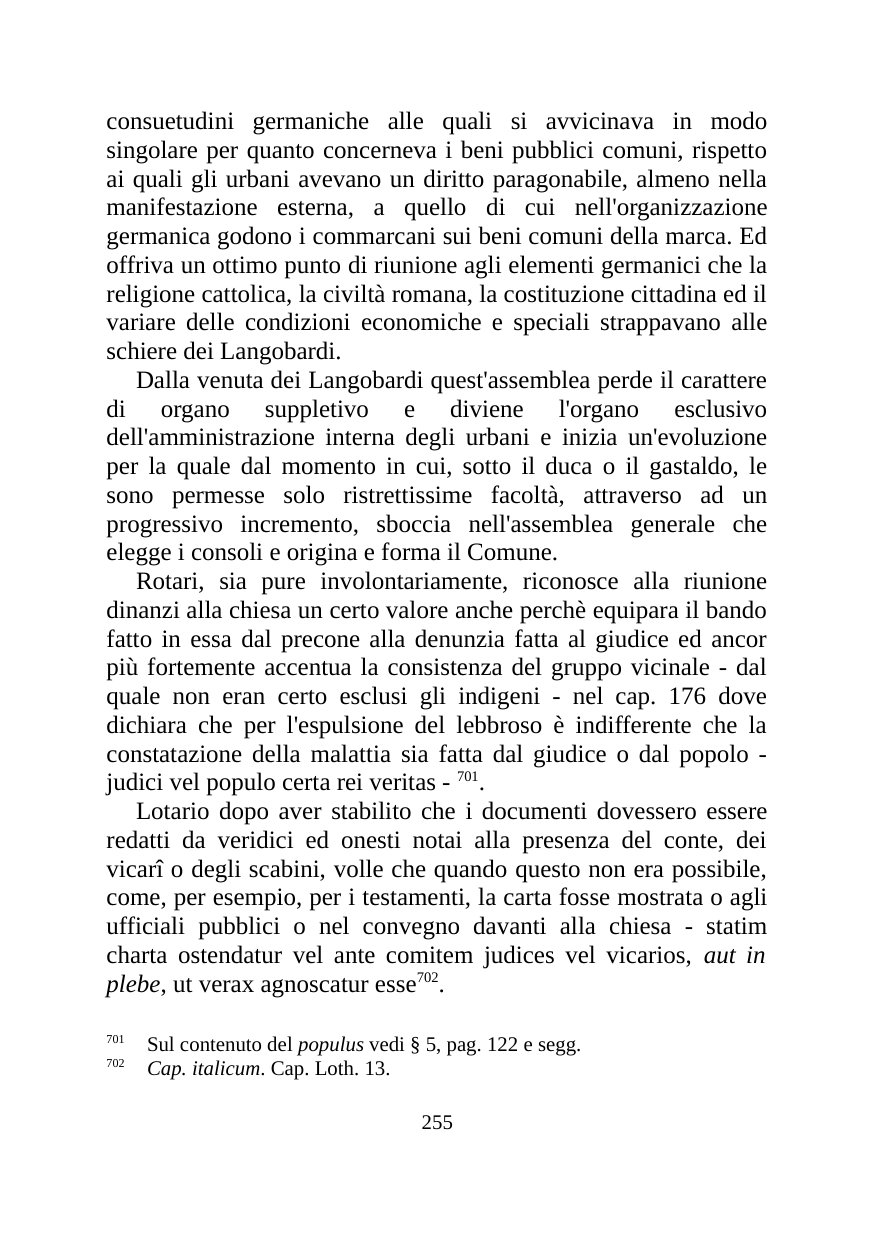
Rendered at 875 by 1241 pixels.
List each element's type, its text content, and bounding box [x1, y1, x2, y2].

text Lotario dopo aver stabilito che i documenti dovessero essere redatti da veridici ed onesti notai alla presenza del conte, dei vicarî o degli scabini, volle che quando questo non era possibile, come, per esempio, per i testamenti, la carta fosse mostrata o agli ufficiali pubblici o nel convegno davanti alla chiesa - statim charta ostendatur vel ante comitem judices vel vicarios, aut in plebe, ut verax agnoscatur esse. [106, 796, 768, 997]
text Rotari, sia pure involontariamente, riconosce alla riunione dinanzi alla chiesa un certo valore anche perchè equipara il bando fatto in essa dal precone alla denunzia fatta al giudice ed ancor più fortemente accentua la consistenza del gruppo vicinale - dal quale non eran certo esclusi gli indigeni - nel cap. 176 dove dichiara che per l'espulsione del lebbroso è indifferente che la constatazione della malattia sia fatta dal giudice o dal popolo - judici vel populo certa rei veritas - . [106, 566, 768, 796]
text Dalla venuta dei Langobardi quest'assemblea perde il carattere di organo suppletivo e diviene l'organo esclusivo dell'amministrazione interna degli urbani e inizia un'evoluzione per la quale dal momento in cui, sotto il duca o il gastaldo, le sono permesse solo ristrettissime facoltà, attraverso ad un progressivo incremento, sboccia nell'assemblea generale che elegge i consoli e origina e forma il Comune. [106, 365, 768, 566]
text Cap. italicum. Cap. Loth. 13. [106, 1056, 768, 1080]
text Sul contenuto del populus vedi § 5, pag. 122 e segg. [106, 1032, 768, 1056]
text consuetudini germaniche alle quali si avvicinava in modo singolare per quanto concerneva i beni pubblici comuni, rispetto ai quali gli urbani avevano un diritto paragonabile, almeno nella manifestazione esterna, a quello di cui nell'organizzazione germanica godono i commarcani sui beni comuni della marca. Ed offriva un ottimo punto di riunione agli elementi germanici che la religione cattolica, la civiltà romana, la costituzione cittadina ed il variare delle condizioni economiche e speciali strappavano alle schiere dei Langobardi. [106, 106, 768, 365]
